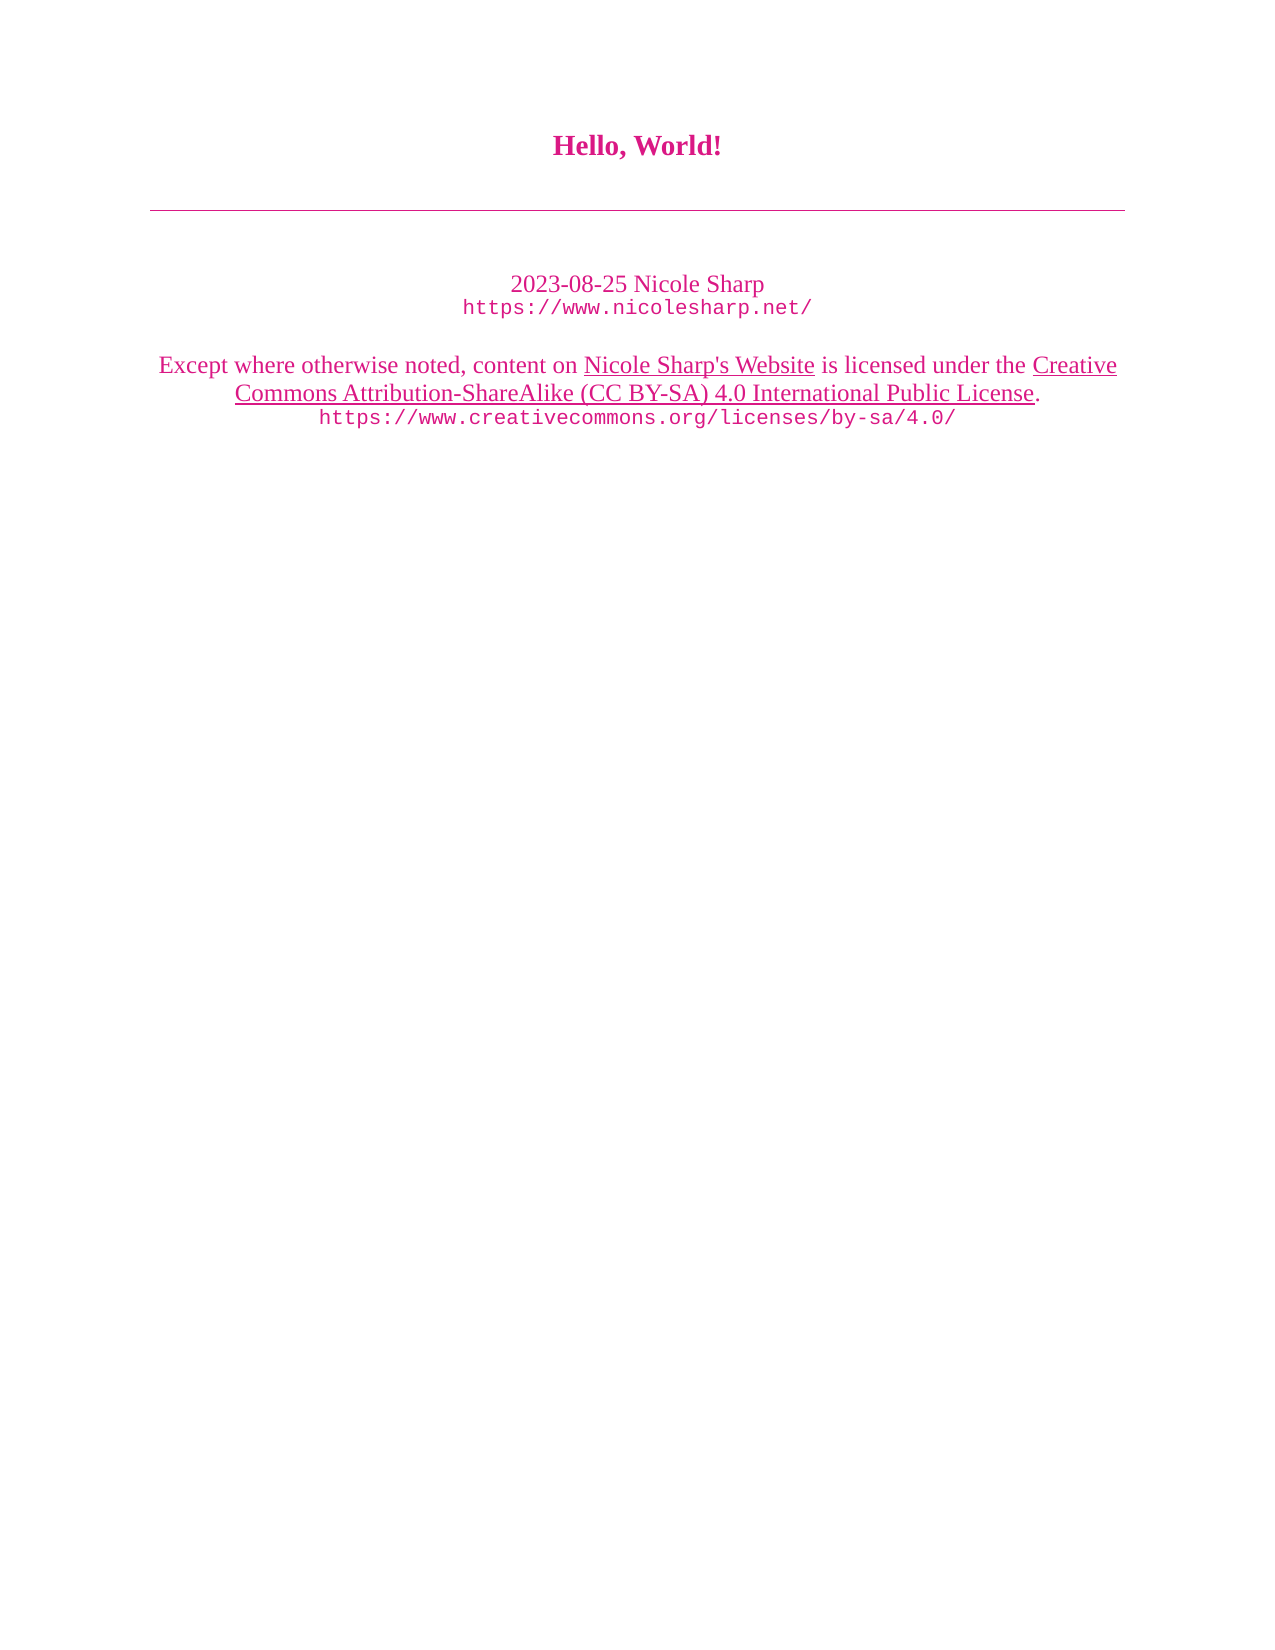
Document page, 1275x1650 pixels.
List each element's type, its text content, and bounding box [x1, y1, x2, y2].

text Except where otherwise noted, content on Nicole Sharp's Website is licensed under the Creative Commons Attribution-ShareAlike (CC BY-SA) 4.0 International Public License. https://www.creativecommons.org/licenses/by-sa/4.0/ [150, 350, 1125, 431]
text 2023-08-25 Nicole Sharp [150, 269, 1125, 297]
text Hello, World! [150, 128, 1125, 162]
text https://www.nicolesharp.net/ [150, 297, 1125, 321]
